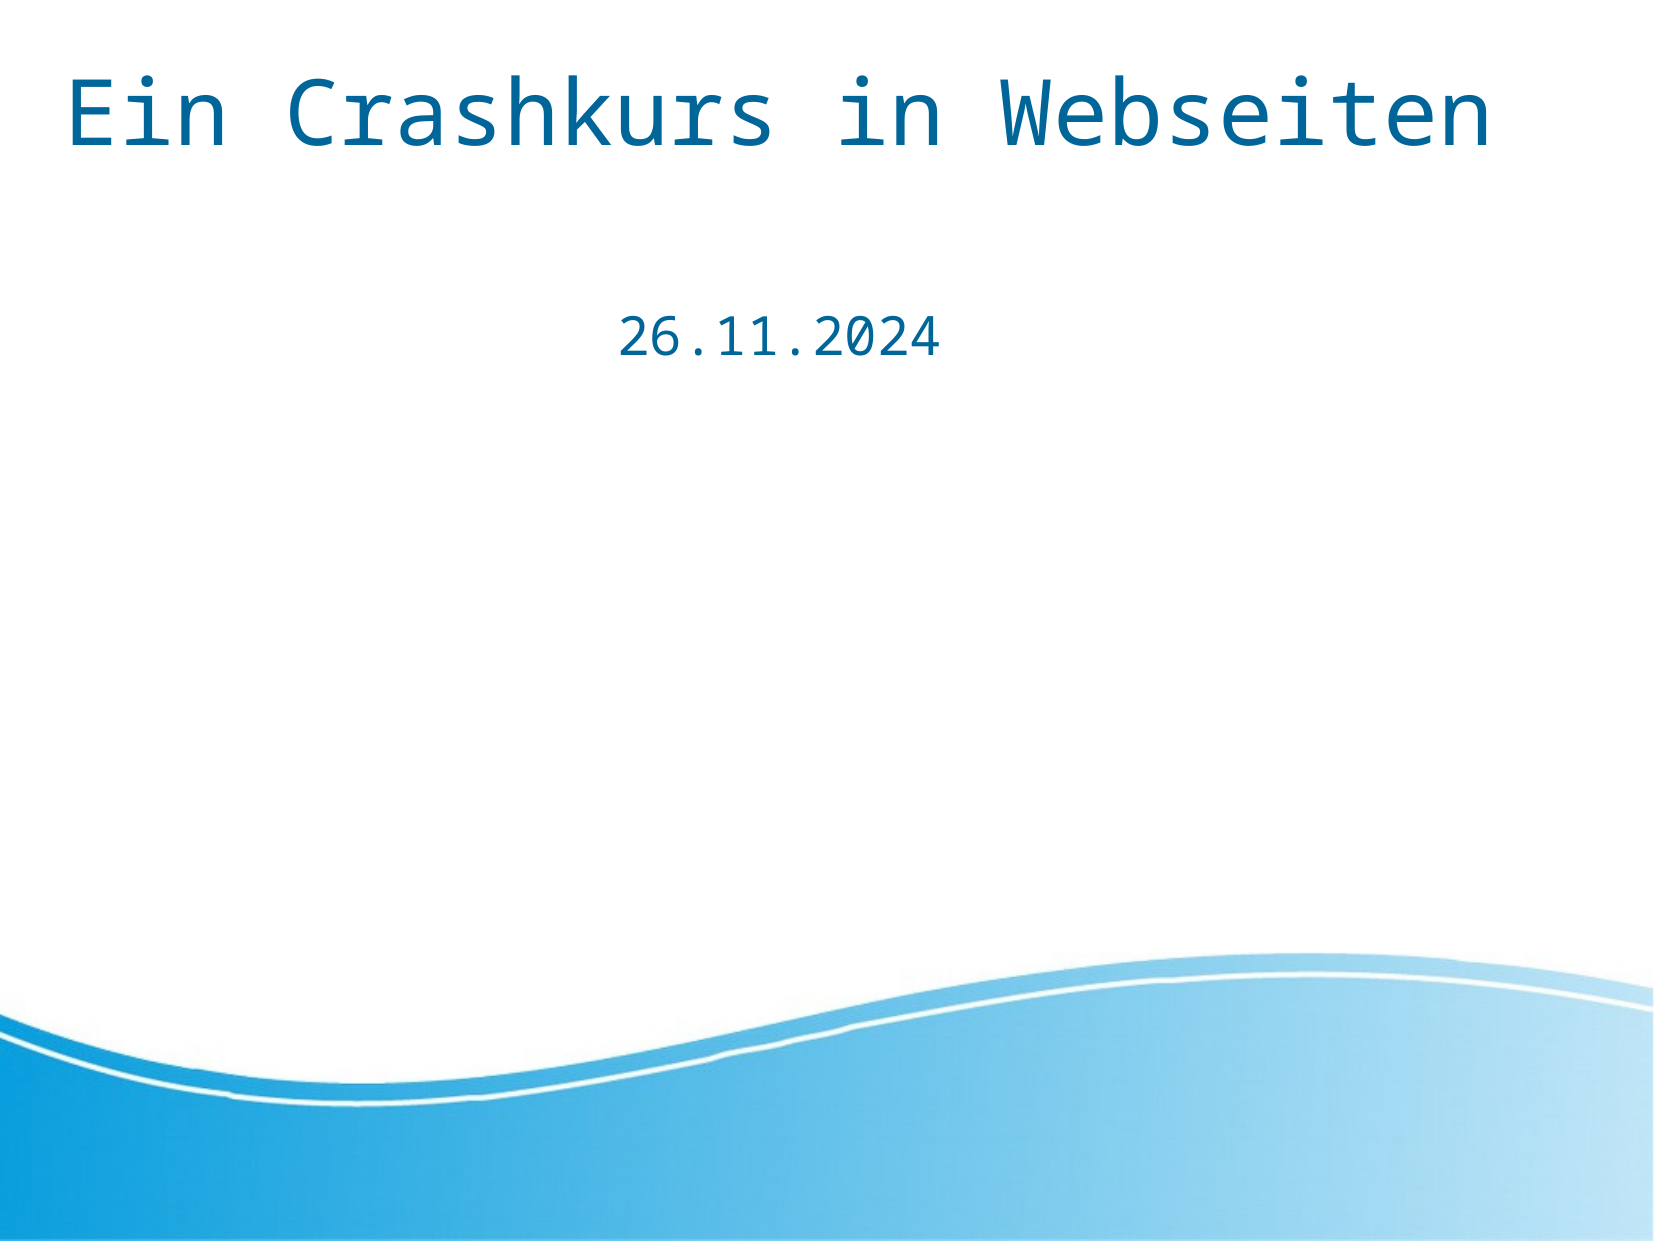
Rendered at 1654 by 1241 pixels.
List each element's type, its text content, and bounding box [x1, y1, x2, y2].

picture [0, 952, 1654, 1241]
picture [85, 1053, 95, 1059]
title Ein Crashkurs in Webseiten 26.11.2024 [35, 51, 1524, 369]
